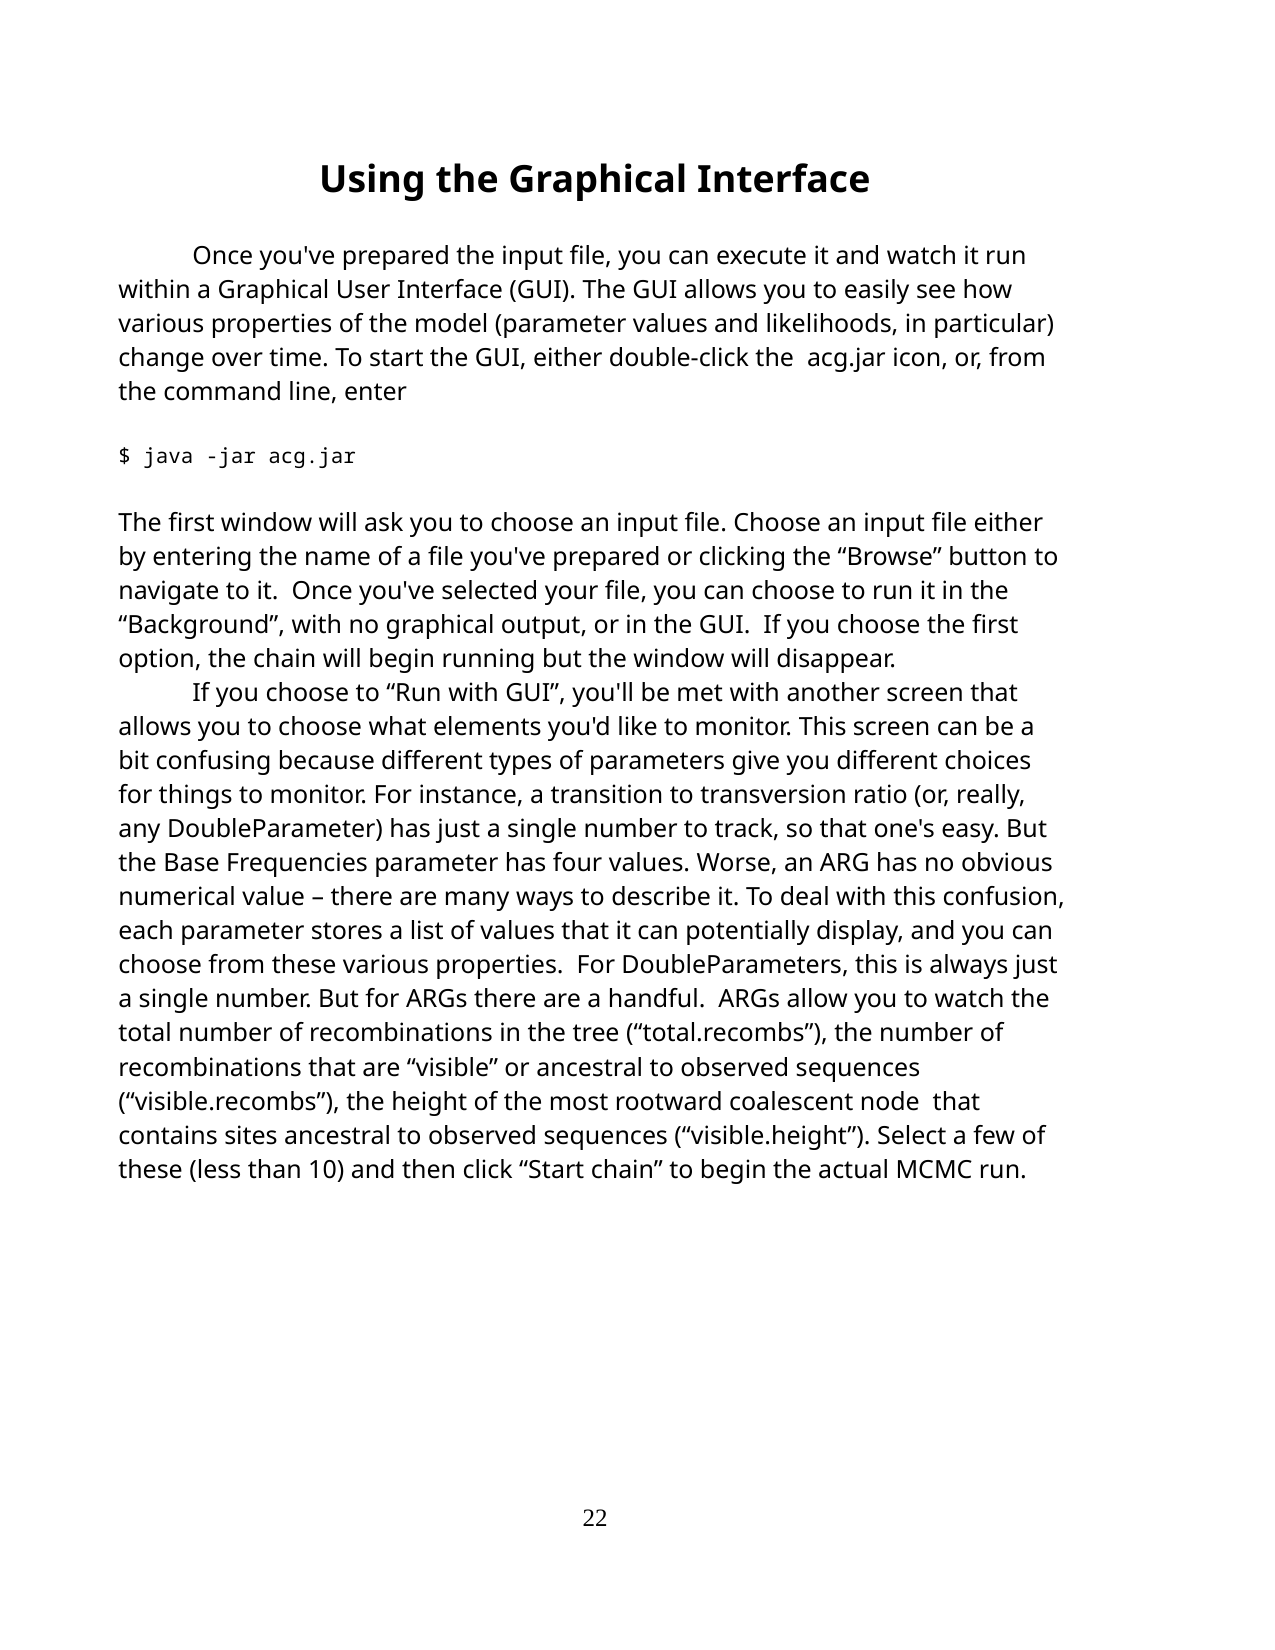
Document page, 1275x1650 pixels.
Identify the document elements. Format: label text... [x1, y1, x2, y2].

text Using the Graphical Interface [118, 152, 1071, 203]
text The first window will ask you to choose an input file. Choose an input file either by entering the name of a file you've prepared or clicking the “Browse” button to navigate to it. Once you've selected your file, you can choose to run it in the “Background”, with no graphical output, or in the GUI. If you choose the first option, the chain will begin running but the window will disappear. [118, 504, 1071, 674]
text If you choose to “Run with GUI”, you'll be met with another screen that allows you to choose what elements you'd like to monitor. This screen can be a bit confusing because different types of parameters give you different choices for things to monitor. For instance, a transition to transversion ratio (or, really, any DoubleParameter) has just a single number to track, so that one's easy. But the Base Frequencies parameter has four values. Worse, an ARG has no obvious numerical value – there are many ways to describe it. To deal with this confusion, each parameter stores a list of values that it can potentially display, and you can choose from these various properties. For DoubleParameters, this is always just a single number. But for ARGs there are a handful. ARGs allow you to watch the total number of recombinations in the tree (“total.recombs”), the number of recombinations that are “visible” or ancestral to observed sequences (“visible.recombs”), the height of the most rootward coalescent node that contains sites ancestral to observed sequences (“visible.height”). Select a few of these (less than 10) and then click “Start chain” to begin the actual MCMC run. [118, 674, 1071, 1185]
text $ java -jar acg.jar [118, 442, 1071, 470]
text Once you've prepared the input file, you can execute it and watch it run within a Graphical User Interface (GUI). The GUI allows you to easily see how various properties of the model (parameter values and likelihoods, in particular) change over time. To start the GUI, either double-click the acg.jar icon, or, from the command line, enter [118, 237, 1071, 408]
